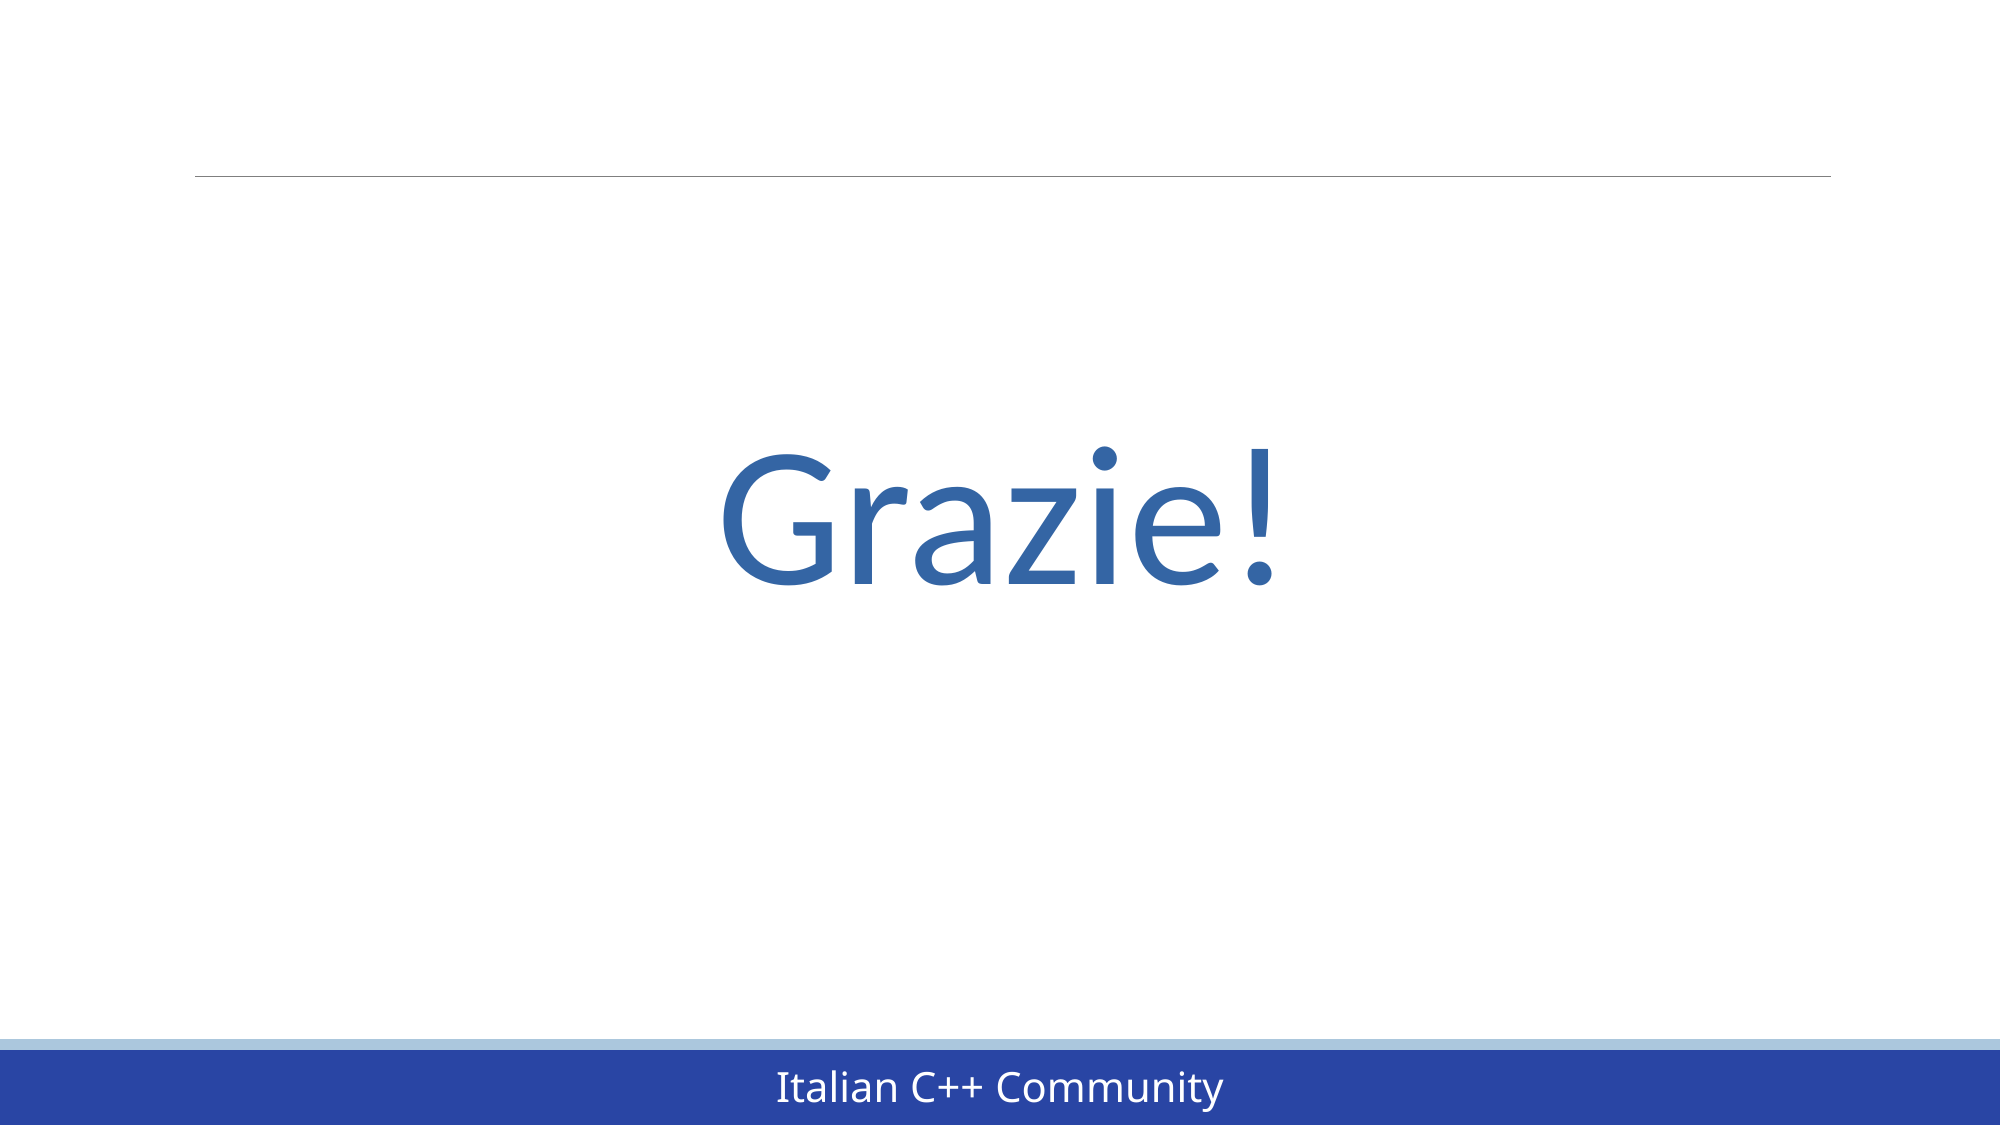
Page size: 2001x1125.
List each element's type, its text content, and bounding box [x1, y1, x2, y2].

subtitle Grazie! [179, 200, 1830, 839]
